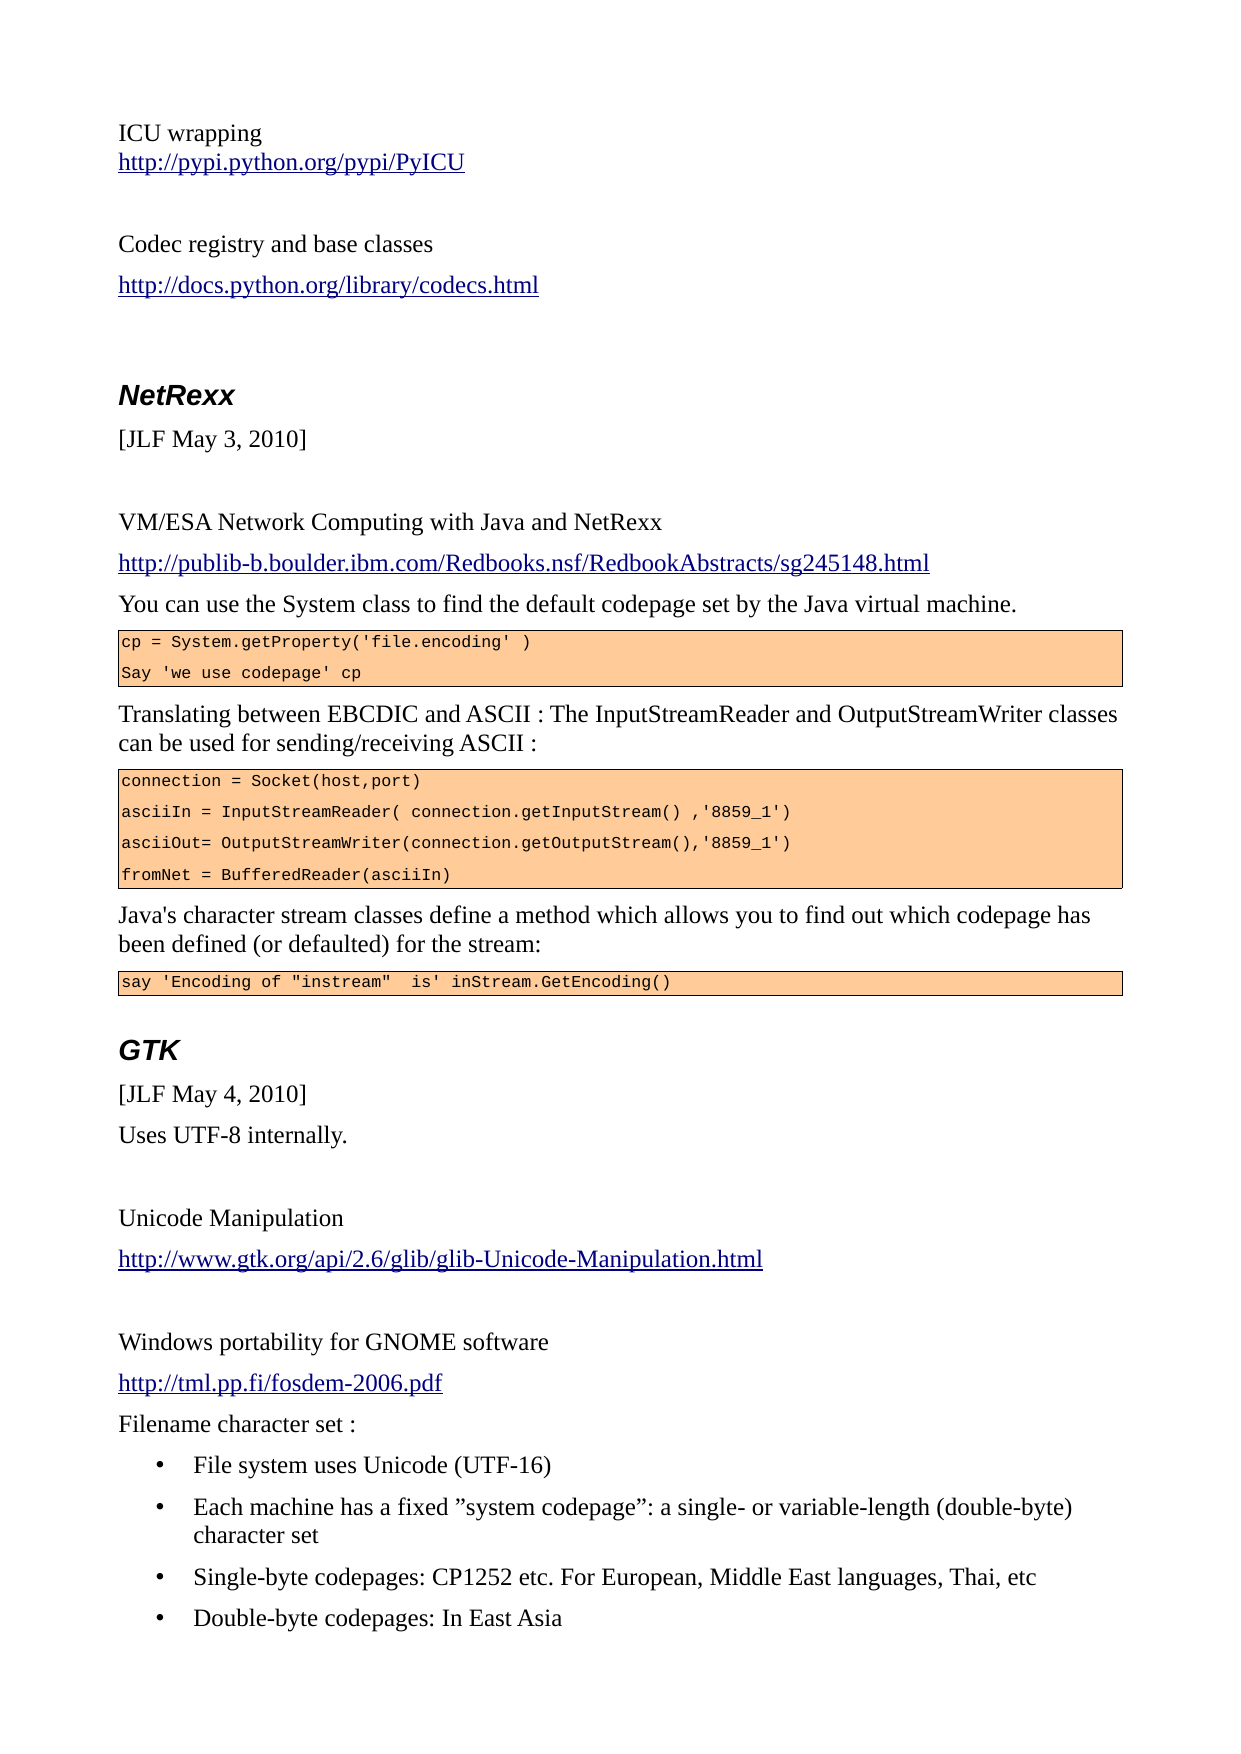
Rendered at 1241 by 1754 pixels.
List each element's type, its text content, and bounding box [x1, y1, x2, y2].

subtitle GTK [118, 1033, 1122, 1067]
text Filename character set : [118, 1409, 1122, 1438]
text [JLF May 3, 2010] [118, 424, 1122, 453]
text Codec registry and base classes [118, 229, 1122, 258]
text VM/ESA Network Computing with Java and NetRexx [118, 507, 1122, 535]
list Single-byte codepages: CP1252 etc. For European, Middle East languages, Thai, etc [156, 1562, 1122, 1590]
text http://pypi.python.org/pypi/PyICU [118, 147, 1122, 176]
text ICU wrapping [118, 118, 1122, 147]
text cp = System.getProperty('file.encoding' ) [119, 631, 1122, 652]
text Unicode Manipulation [118, 1203, 1122, 1232]
subtitle NetRexx [118, 378, 1122, 412]
text You can use the System class to find the default codepage set by the Java virtual machine. [118, 589, 1122, 618]
text fromNet = BufferedReader(asciiIn) [119, 863, 1122, 888]
text asciiIn = InputStreamReader( connection.getInputStream() ,'8859_1') [119, 801, 1122, 822]
text connection = Socket(host,port) [119, 770, 1122, 791]
list Double-byte codepages: In East Asia [156, 1603, 1122, 1632]
text Java's character stream classes define a method which allows you to find out which codepage has been defined (or defaulted) for the stream: [118, 901, 1122, 958]
list File system uses Unicode (UTF-16) [156, 1450, 1122, 1479]
text asciiOut= OutputStreamWriter(connection.getOutputStream(),'8859_1') [119, 832, 1122, 854]
text http://www.gtk.org/api/2.6/glib/glib-Unicode-Manipulation.html [118, 1244, 1122, 1273]
text http://publib-b.boulder.ibm.com/Redbooks.nsf/RedbookAbstracts/sg245148.html [118, 548, 1122, 577]
text Windows portability for GNOME software [118, 1327, 1122, 1355]
text http://docs.python.org/library/codecs.html [118, 271, 1122, 299]
text Uses UTF-8 internally. [118, 1120, 1122, 1149]
list Each machine has a fixed ”system codepage”: a single- or variable-length (double-byte) character set [156, 1492, 1122, 1549]
text Say 'we use codepage' cp [119, 662, 1122, 686]
text [JLF May 4, 2010] [118, 1079, 1122, 1108]
text http://tml.pp.fi/fosdem-2006.pdf [118, 1368, 1122, 1397]
text say 'Encoding of "instream" is' inStream.GetEncoding() [119, 972, 1122, 995]
text Translating between EBCDIC and ASCII : The InputStreamReader and OutputStreamWriter classes can be used for sending/receiving ASCII : [118, 699, 1122, 757]
